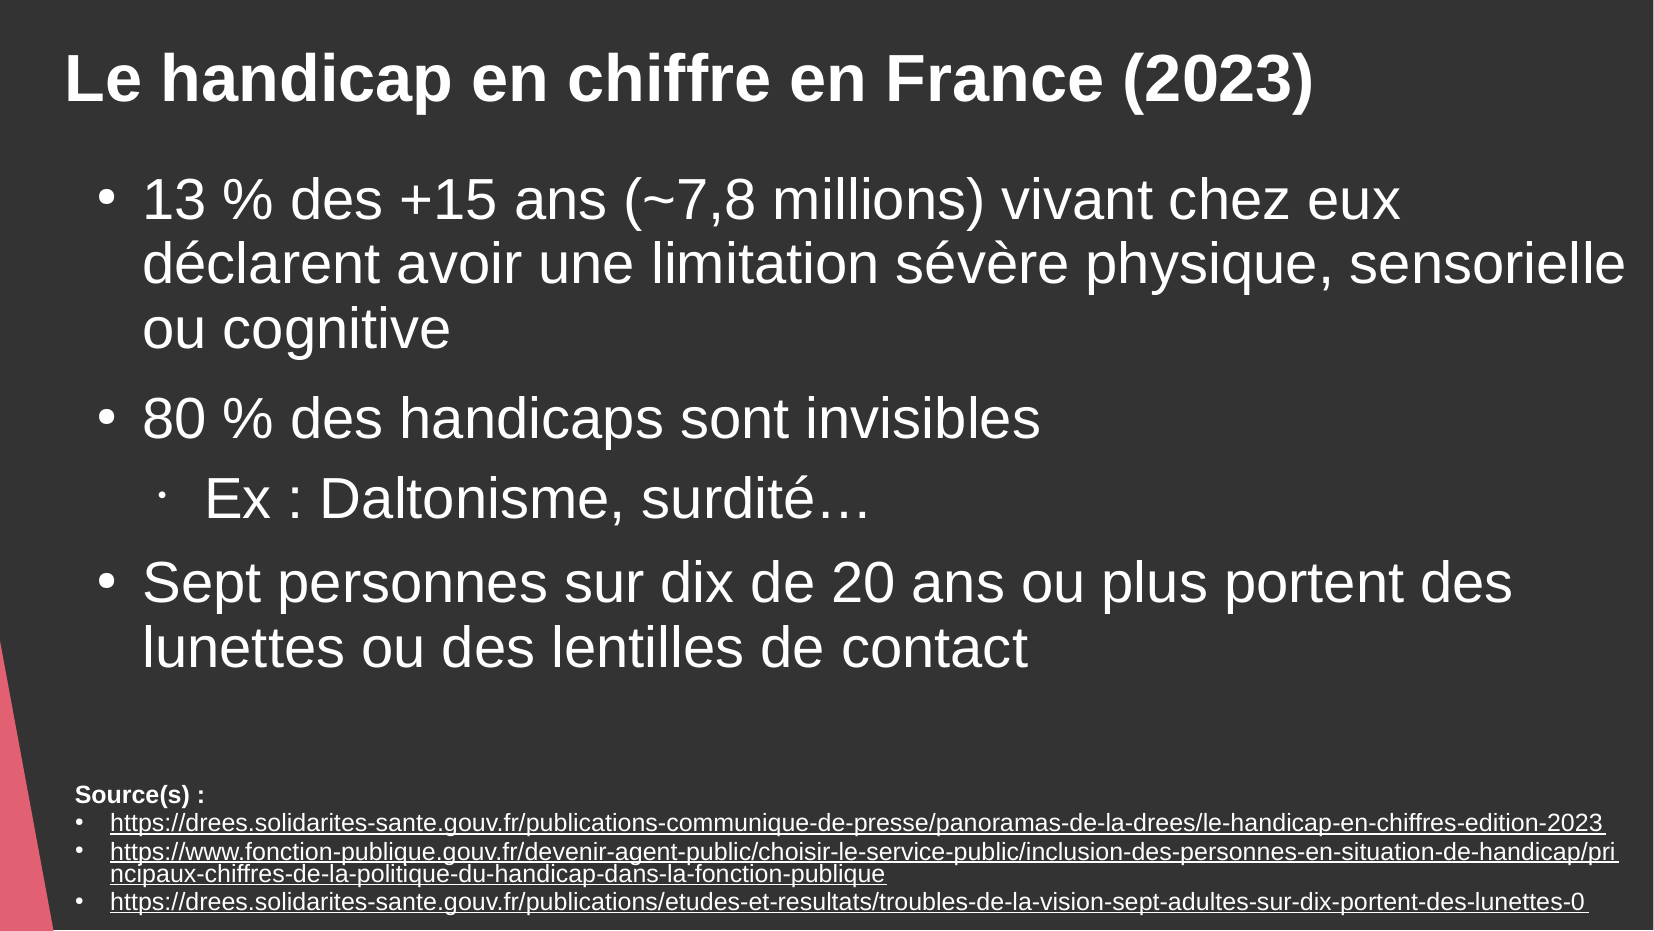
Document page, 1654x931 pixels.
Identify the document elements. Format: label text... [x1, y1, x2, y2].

list 13 % des +15 ans (~7,8 millions) vivant chez eux déclarent avoir une limitation sévère physique, sensorielle ou cognitive 80 % des handicaps sont invisibles Ex : Daltonisme, surdité… Sept personnes sur dix de 20 ans ou plus portent des lunettes ou des lentilles de contact [80, 166, 1635, 682]
text_box Source(s) : https://drees.solidarites-sante.gouv.fr/publications-communique-de-presse/panoramas-de-la-drees/le-handicap-en-chiffres-edition-2023 https://www.fonction-publique.gouv.fr/devenir-agent-public/choisir-le-service-public/inclusion-des-personnes-en-situation-de-handicap/principaux-chiffres-de-la-politique-du-handicap-dans-la-fonction-publique https://drees.solidarites-sante.gouv.fr/publications/etudes-et-resultats/troubles-de-la-vision-sept-adultes-sur-dix-portent-des-lunettes-0 [60, 773, 1642, 901]
title Le handicap en chiffre en France (2023) [64, 40, 1553, 118]
text_box [0, 640, 54, 931]
